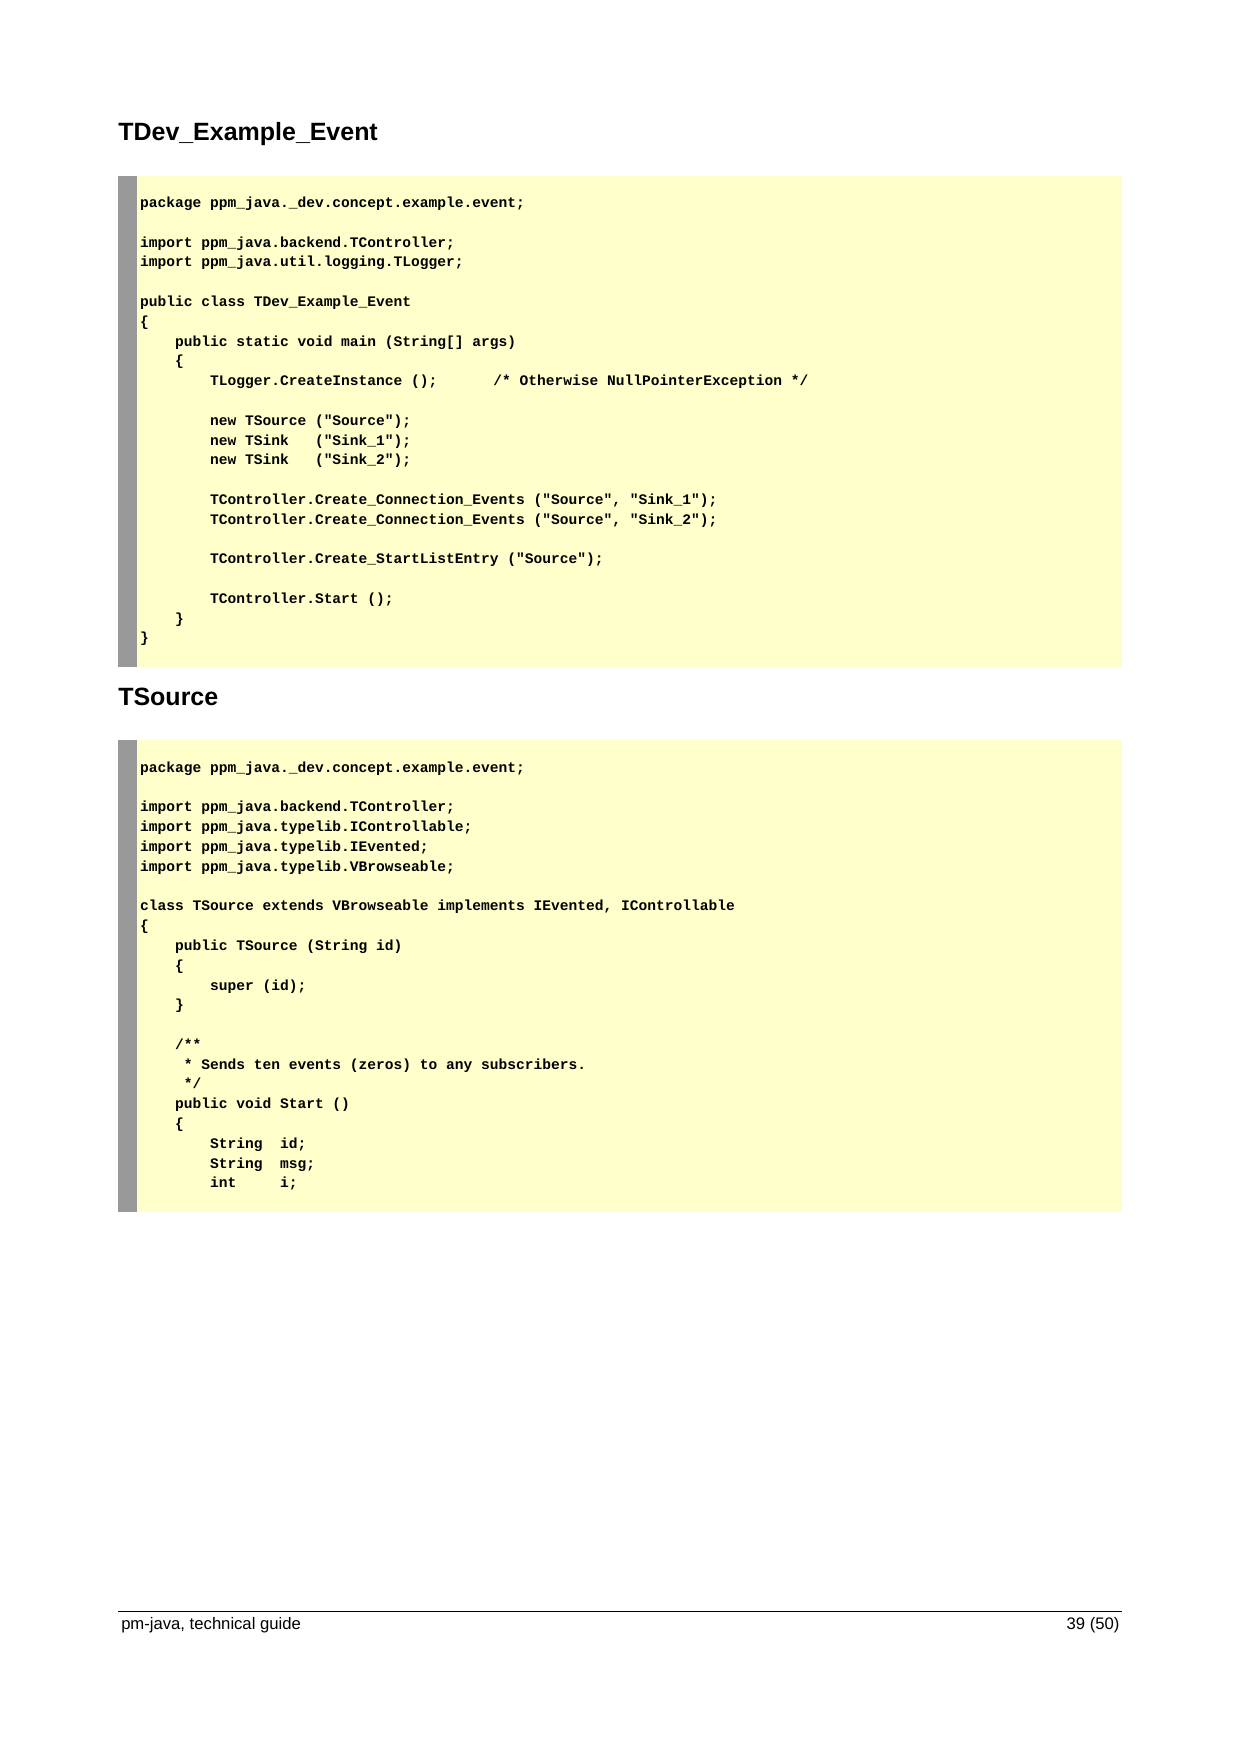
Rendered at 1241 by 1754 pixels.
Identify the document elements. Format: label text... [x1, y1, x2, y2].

list import ppm_java.typelib.IControllable; [137, 819, 1122, 836]
list import ppm_java.backend.TController; [137, 235, 1122, 251]
list { [137, 1116, 1122, 1133]
list super (id); [137, 978, 1122, 994]
list { [137, 958, 1122, 974]
list } [137, 997, 1122, 1014]
list new TSink ("Sink_1"); [137, 433, 1122, 449]
list package ppm_java._dev.concept.example.event; [137, 195, 1122, 212]
list TController.Create_Connection_Events ("Source", "Sink_1"); [137, 492, 1122, 509]
list package ppm_java._dev.concept.example.event; [137, 760, 1122, 777]
text TSource [118, 683, 1122, 711]
list { [137, 918, 1122, 935]
list public class TDev_Example_Event [137, 294, 1122, 311]
list */ [137, 1077, 1122, 1093]
list int i; [137, 1176, 1122, 1192]
list import ppm_java.util.logging.TLogger; [137, 255, 1122, 271]
list /** [137, 1037, 1122, 1054]
list import ppm_java.backend.TController; [137, 799, 1122, 816]
list TController.Create_Connection_Events ("Source", "Sink_2"); [137, 512, 1122, 528]
list class TSource extends VBrowseable implements IEvented, IControllable [137, 898, 1122, 915]
list * Sends ten events (zeros) to any subscribers. [137, 1057, 1122, 1073]
list String id; [137, 1136, 1122, 1153]
list public static void main (String[] args) [137, 334, 1122, 350]
list new TSource ("Source"); [137, 413, 1122, 429]
list import ppm_java.typelib.IEvented; [137, 839, 1122, 856]
list TLogger.CreateInstance (); /* Otherwise NullPointerException */ [137, 373, 1122, 390]
list public void Start () [137, 1096, 1122, 1113]
list } [137, 611, 1122, 627]
list } [137, 631, 1122, 647]
list new TSink ("Sink_2"); [137, 453, 1122, 469]
list { [137, 354, 1122, 370]
list TController.Create_StartListEntry ("Source"); [137, 552, 1122, 568]
list import ppm_java.typelib.VBrowseable; [137, 859, 1122, 876]
list { [137, 314, 1122, 331]
list String msg; [137, 1156, 1122, 1172]
list public TSource (String id) [137, 938, 1122, 955]
list TController.Start (); [137, 591, 1122, 608]
text TDev_Example_Event [118, 118, 1122, 146]
